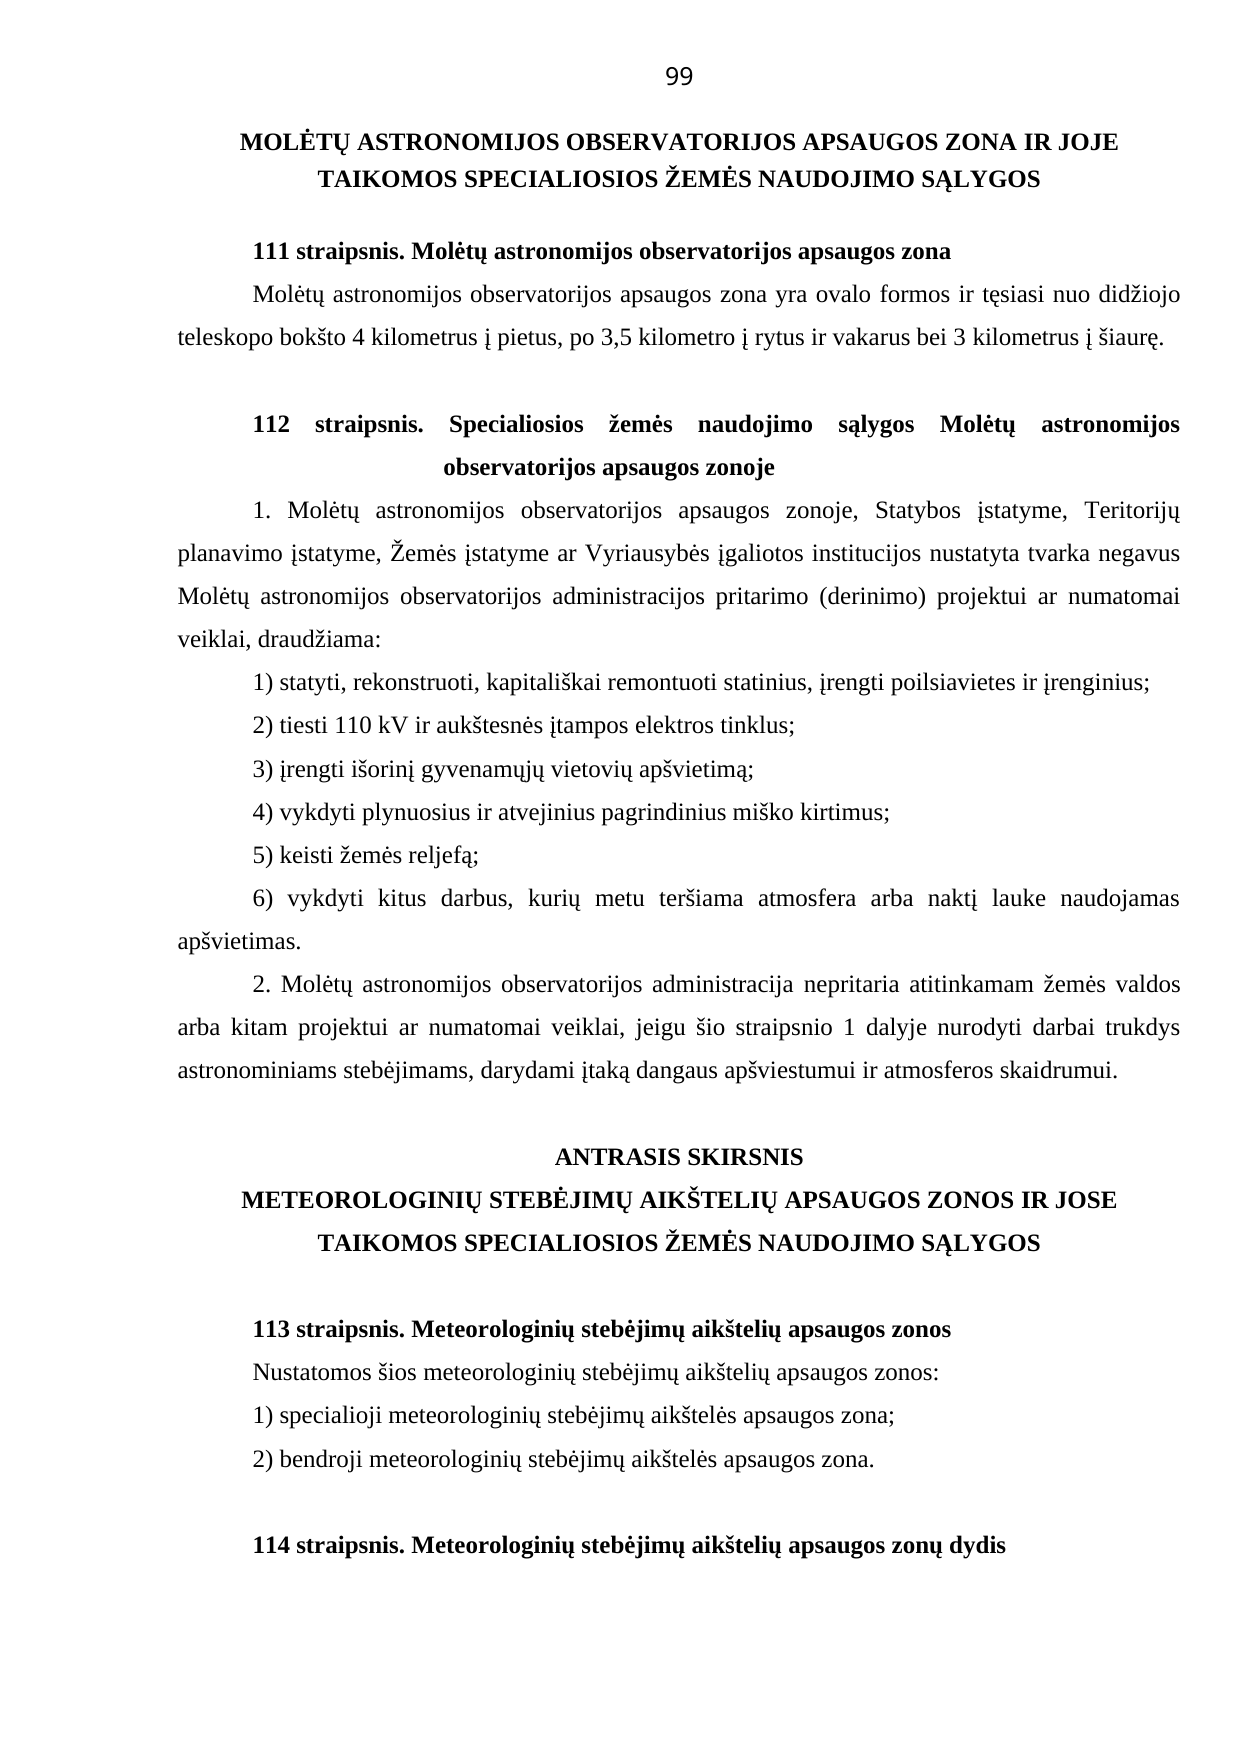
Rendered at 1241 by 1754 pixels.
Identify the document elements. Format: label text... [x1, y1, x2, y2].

text MOLĖTŲ ASTRONOMIJOS OBSERVATORIJOS APSAUGOS ZONA IR JOJE TAIKOMOS SPECIALIOSIOS ŽEMĖS NAUDOJIMO SĄLYGOS [177, 118, 1181, 193]
text 5) keisti žemės reljefą; [177, 840, 1181, 869]
text ANTRASIS SKIRSNIS [177, 1142, 1181, 1171]
text 3) įrengti išorinį gyvenamųjų vietovių apšvietimą; [177, 754, 1181, 782]
text Molėtų astronomijos observatorijos apsaugos zona yra ovalo formos ir tęsiasi nuo didžiojo teleskopo bokšto 4 kilometrus į pietus, po 3,5 kilometro į rytus ir vakarus bei 3 kilometrus į šiaurę. [177, 279, 1181, 351]
text 1. Molėtų astronomijos observatorijos apsaugos zonoje, Statybos įstatyme, Teritorijų planavimo įstatyme, Žemės įstatyme ar Vyriausybės įgaliotos institucijos nustatyta tvarka negavus Molėtų astronomijos observatorijos administracijos pritarimo (derinimo) projektui ar numatomai veiklai, draudžiama: [177, 495, 1181, 653]
text 114 straipsnis. Meteorologinių stebėjimų aikštelių apsaugos zonų dydis [177, 1530, 1181, 1559]
text 4) vykdyti plynuosius ir atvejinius pagrindinius miško kirtimus; [177, 797, 1181, 826]
text METEOROLOGINIŲ STEBĖJIMŲ AIKŠTELIŲ APSAUGOS ZONOS IR JOSE TAIKOMOS SPECIALIOSIOS ŽEMĖS NAUDOJIMO SĄLYGOS [177, 1185, 1181, 1257]
text 1) specialioji meteorologinių stebėjimų aikštelės apsaugos zona; [177, 1401, 1181, 1429]
text 6) vykdyti kitus darbus, kurių metu teršiama atmosfera arba naktį lauke naudojamas apšvietimas. [177, 883, 1181, 955]
text 111 straipsnis. Molėtų astronomijos observatorijos apsaugos zona [177, 236, 1181, 265]
text Nustatomos šios meteorologinių stebėjimų aikštelių apsaugos zonos: [177, 1357, 1181, 1386]
text 113 straipsnis. Meteorologinių stebėjimų aikštelių apsaugos zonos [177, 1314, 1181, 1343]
text 112 straipsnis. Specialiosios žemės naudojimo sąlygos Molėtų astronomijos observatorijos apsaugos zonoje [252, 409, 1181, 481]
text 1) statyti, rekonstruoti, kapitališkai remontuoti statinius, įrengti poilsiavietes ir įrenginius; [177, 667, 1181, 696]
text 2) bendroji meteorologinių stebėjimų aikštelės apsaugos zona. [177, 1444, 1181, 1472]
text 2) tiesti 110 kV ir aukštesnės įtampos elektros tinklus; [177, 711, 1181, 739]
text 2. Molėtų astronomijos observatorijos administracija nepritaria atitinkamam žemės valdos arba kitam projektui ar numatomai veiklai, jeigu šio straipsnio 1 dalyje nurodyti darbai trukdys astronominiams stebėjimams, darydami įtaką dangaus apšviestumui ir atmosferos skaidrumui. [177, 969, 1181, 1084]
